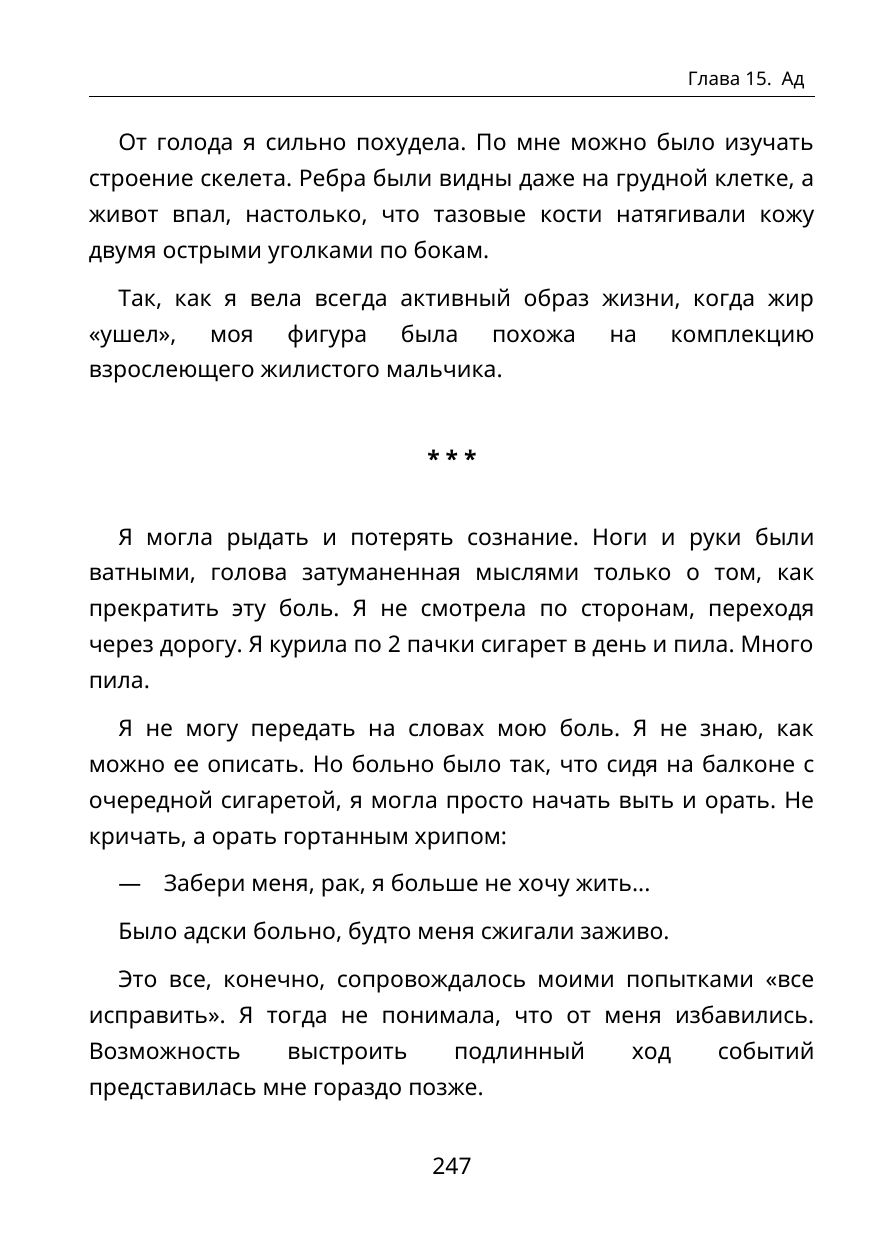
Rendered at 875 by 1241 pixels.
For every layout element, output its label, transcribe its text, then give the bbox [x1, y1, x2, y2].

text От голода я сильно похудела. По мне можно было изучать строение скелета. Ребра были видны даже на грудной клетке, а живот впал, настолько, что тазовые кости натягивали кожу двумя острыми уголками по бокам. [88, 126, 815, 265]
text Я могла рыдать и потерять сознание. Ноги и руки были ватными, голова затуманенная мыслями только о том, как прекратить эту боль. Я не смотрела по сторонам, переходя через дорогу. Я курила по 2 пачки сигарет в день и пила. Много пила. [88, 520, 815, 695]
subtitle * * * [88, 443, 815, 474]
text Так, как я вела всегда активный образ жизни, когда жир «ушел», моя фигура была похожа на комплекцию взрослеющего жилистого мальчика. [88, 282, 815, 385]
text Это все, конечно, сопровождалось моими попытками «все исправить». Я тогда не понимала, что от меня избавились. Возможность выстроить подлинный ход событий представилась мне гораздо позже. [88, 963, 815, 1102]
text Я не могу передать на словах мою боль. Я не знаю, как можно ее описать. Но больно было так, что сидя на балконе с очередной сигаретой, я могла просто начать выть и орать. Не кричать, а орать гортанным хрипом: [88, 712, 815, 851]
list Забери меня, рак, я больше не хочу жить... [88, 867, 815, 899]
text Было адски больно, будто меня сжигали заживо. [88, 915, 815, 946]
